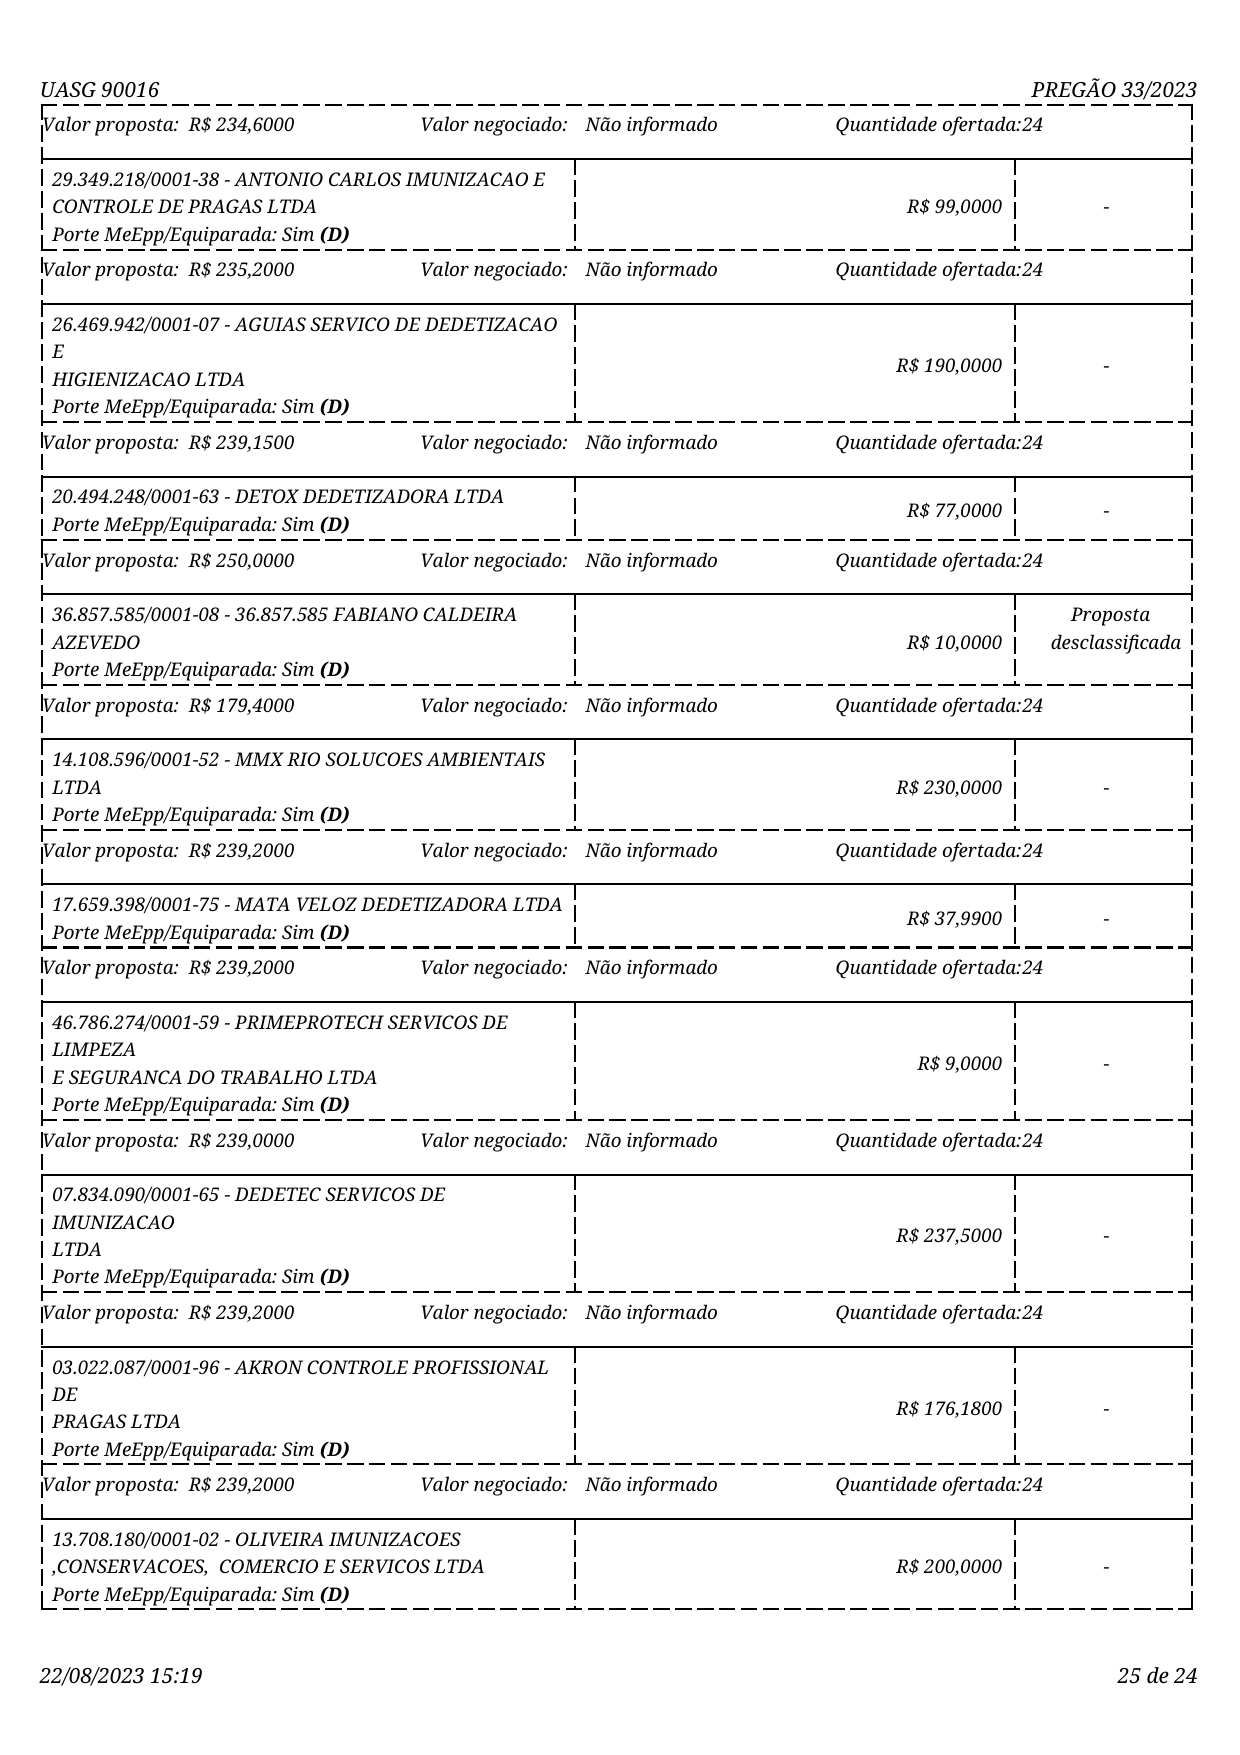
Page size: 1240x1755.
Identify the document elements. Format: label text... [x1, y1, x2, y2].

table_cell [1051, 249, 1192, 303]
table_cell Proposta desclassificada [1051, 595, 1192, 683]
table_cell [1015, 1520, 1051, 1608]
table_cell [1051, 1291, 1192, 1346]
table_cell Valor proposta: R$ 234,6000 Valor negociado: [42, 104, 575, 158]
table_cell Não informado [575, 1119, 835, 1173]
table_cell R$ 176,1800 [835, 1348, 1014, 1463]
table_cell - [1051, 478, 1192, 538]
table_cell [1015, 595, 1051, 683]
table_cell Não informado [575, 539, 835, 593]
table_cell [1015, 478, 1051, 538]
table_cell [1051, 104, 1192, 158]
table_cell [575, 1003, 835, 1119]
table_cell [1015, 885, 1051, 946]
table_cell Valor proposta: R$ 179,4000 Valor negociado: [42, 684, 575, 738]
table_cell R$ 200,0000 [835, 1520, 1014, 1608]
table_cell 36.857.585/0001-08 - 36.857.585 FABIANO CALDEIRA AZEVEDO Porte MeEpp/Equiparada: Sim (D) [42, 595, 575, 683]
table_cell R$ 9,0000 [835, 1003, 1014, 1119]
table_cell 20.494.248/0001-63 - DETOX DEDETIZADORA LTDA Porte MeEpp/Equiparada: Sim (D) [42, 478, 575, 538]
table_cell R$ 237,5000 [835, 1176, 1014, 1291]
table_cell Quantidade ofertada: 24 [835, 104, 1051, 158]
table_cell 13.708.180/0001-02 - OLIVEIRA IMUNIZACOES ,CONSERVACOES, COMERCIO E SERVICOS LTDA Porte MeEpp/Equiparada: Sim (D) [42, 1520, 575, 1608]
table_cell [1015, 1348, 1051, 1463]
table_cell Quantidade ofertada: 24 [835, 1291, 1051, 1346]
table_cell Valor proposta: R$ 250,0000 Valor negociado: [42, 539, 575, 593]
table_cell Quantidade ofertada: 24 [835, 1119, 1051, 1173]
table_cell [1015, 305, 1051, 421]
table_cell - [1051, 305, 1192, 421]
table_cell Não informado [575, 249, 835, 303]
table_cell Quantidade ofertada: 24 [835, 249, 1051, 303]
table_cell - [1051, 1348, 1192, 1463]
table_cell Não informado [575, 421, 835, 476]
table_cell Não informado [575, 829, 835, 883]
table_cell [575, 740, 835, 828]
table_cell - [1051, 1003, 1192, 1119]
table_cell [1015, 1176, 1051, 1291]
table_cell [1051, 1119, 1192, 1173]
table_cell Quantidade ofertada: 24 [835, 946, 1051, 1001]
table_cell Valor proposta: R$ 235,2000 Valor negociado: [42, 249, 575, 303]
table_cell R$ 99,0000 [835, 160, 1014, 248]
table_cell 26.469.942/0001-07 - AGUIAS SERVICO DE DEDETIZACAO E HIGIENIZACAO LTDA Porte MeEpp/Equiparada: Sim (D) [42, 305, 575, 421]
table_cell [1051, 946, 1192, 1001]
table_cell - [1051, 740, 1192, 828]
table_cell [1051, 829, 1192, 883]
table_cell Valor proposta: R$ 239,2000 Valor negociado: [42, 1291, 575, 1346]
table_cell [575, 478, 835, 538]
table_cell R$ 37,9900 [835, 885, 1014, 946]
table_cell Quantidade ofertada: 24 [835, 539, 1051, 593]
table_cell [1015, 740, 1051, 828]
table_cell - [1051, 1176, 1192, 1291]
table_cell R$ 190,0000 [835, 305, 1014, 421]
table_cell Não informado [575, 1291, 835, 1346]
table_cell R$ 10,0000 [835, 595, 1014, 683]
table_cell Valor proposta: R$ 239,0000 Valor negociado: [42, 1119, 575, 1173]
table_cell Quantidade ofertada: 24 [835, 1463, 1051, 1518]
table_cell - [1051, 160, 1192, 248]
table_cell 29.349.218/0001-38 - ANTONIO CARLOS IMUNIZACAO E CONTROLE DE PRAGAS LTDA Porte MeEpp/Equiparada: Sim (D) [42, 160, 575, 248]
table_cell Quantidade ofertada: 24 [835, 421, 1051, 476]
table_cell [575, 885, 835, 946]
table_cell Não informado [575, 946, 835, 1001]
table_cell 07.834.090/0001-65 - DEDETEC SERVICOS DE IMUNIZACAO LTDA Porte MeEpp/Equiparada: Sim (D) [42, 1176, 575, 1291]
table_cell Não informado [575, 104, 835, 158]
table_cell [575, 160, 835, 248]
table_cell Não informado [575, 684, 835, 738]
table_cell - [1051, 1520, 1192, 1608]
table_cell [1015, 1003, 1051, 1119]
table_cell Quantidade ofertada: 24 [835, 829, 1051, 883]
table_cell [575, 1176, 835, 1291]
table_cell Valor proposta: R$ 239,2000 Valor negociado: [42, 829, 575, 883]
table_cell R$ 230,0000 [835, 740, 1014, 828]
table_cell Valor proposta: R$ 239,2000 Valor negociado: [42, 1463, 575, 1518]
table_cell R$ 77,0000 [835, 478, 1014, 538]
table_cell Quantidade ofertada: 24 [835, 684, 1051, 738]
table_cell [575, 595, 835, 683]
table_cell Não informado [575, 1463, 835, 1518]
table_cell [1015, 160, 1051, 248]
table_cell 14.108.596/0001-52 - MMX RIO SOLUCOES AMBIENTAIS LTDA Porte MeEpp/Equiparada: Sim (D) [42, 740, 575, 828]
table_cell [1051, 684, 1192, 738]
table_cell [575, 305, 835, 421]
table_cell [575, 1520, 835, 1608]
table_cell Valor proposta: R$ 239,2000 Valor negociado: [42, 946, 575, 1001]
table_cell [1051, 1463, 1192, 1518]
table_cell Valor proposta: R$ 239,1500 Valor negociado: [42, 421, 575, 476]
table_cell [1051, 421, 1192, 476]
table_cell 03.022.087/0001-96 - AKRON CONTROLE PROFISSIONAL DE PRAGAS LTDA Porte MeEpp/Equiparada: Sim (D) [42, 1348, 575, 1463]
table_cell - [1051, 885, 1192, 946]
table_cell [1051, 539, 1192, 593]
table_cell [575, 1348, 835, 1463]
table_cell 17.659.398/0001-75 - MATA VELOZ DEDETIZADORA LTDA Porte MeEpp/Equiparada: Sim (D) [42, 885, 575, 946]
table_cell 46.786.274/0001-59 - PRIMEPROTECH SERVICOS DE LIMPEZA E SEGURANCA DO TRABALHO LTDA Porte MeEpp/Equiparada: Sim (D) [42, 1003, 575, 1119]
